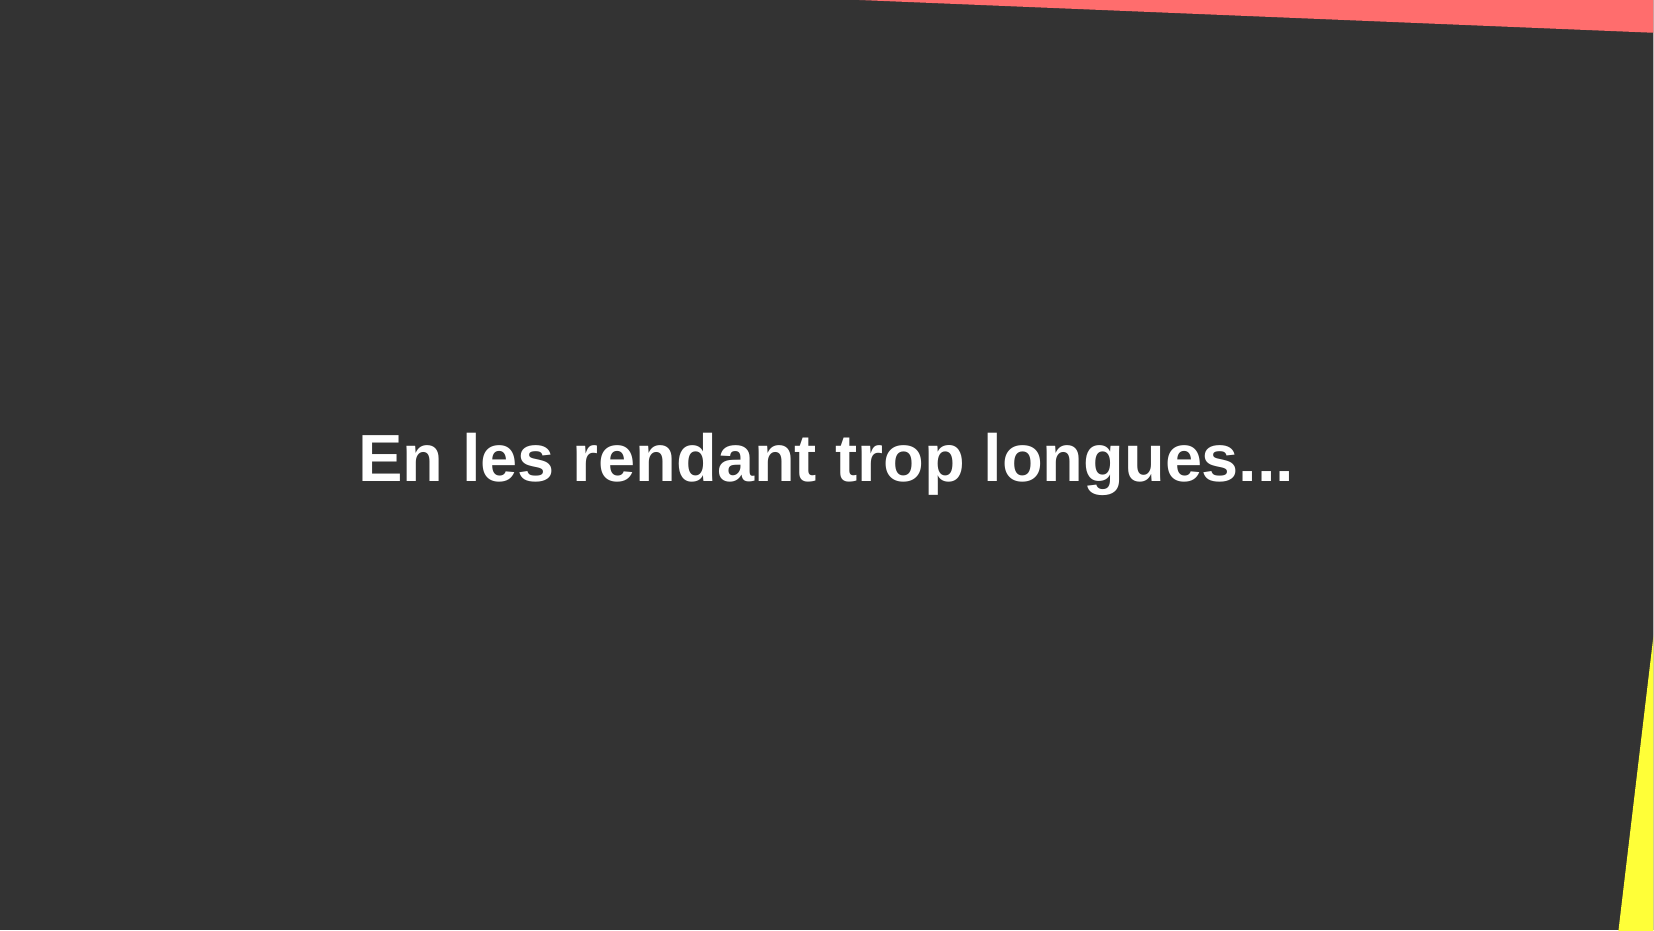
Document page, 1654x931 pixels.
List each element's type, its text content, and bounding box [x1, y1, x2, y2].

text_box [859, 0, 1654, 33]
title En les rendant trop longues... [31, 420, 1622, 510]
text_box [1618, 631, 1654, 931]
